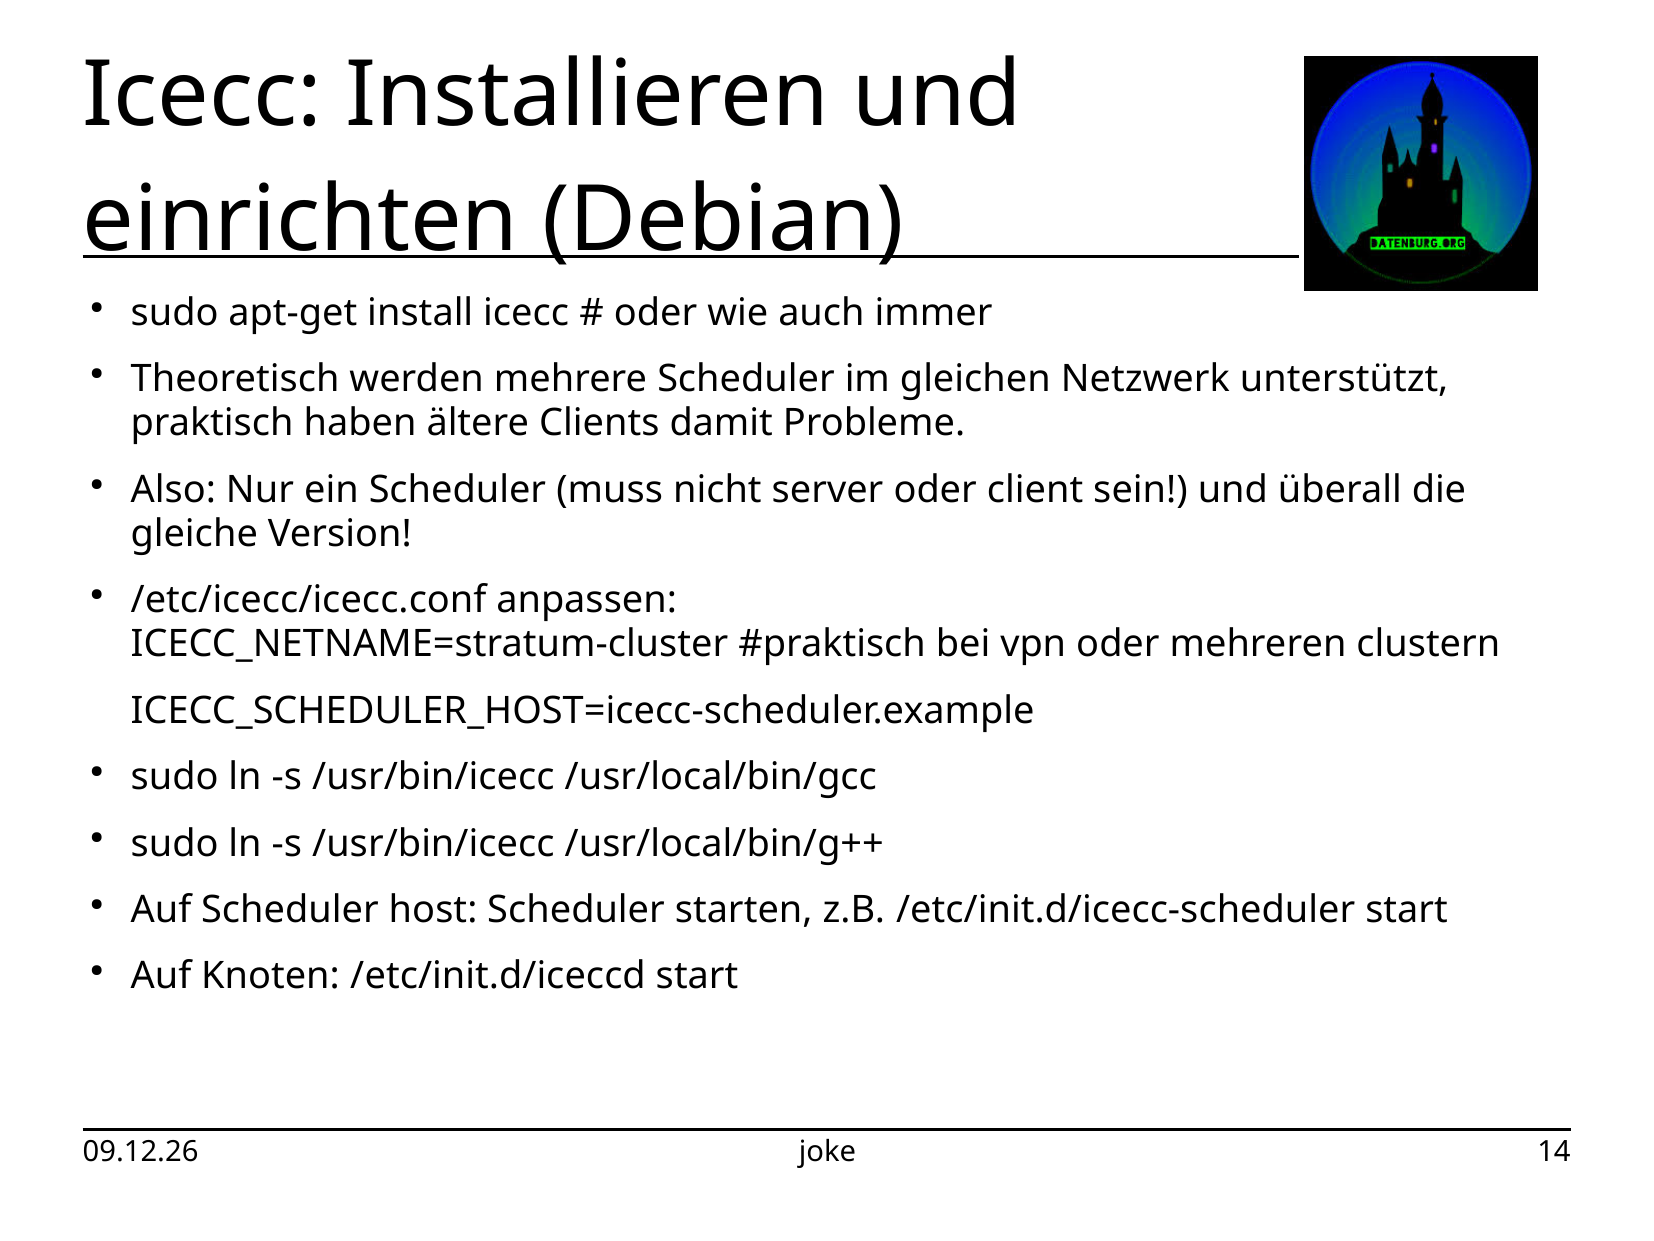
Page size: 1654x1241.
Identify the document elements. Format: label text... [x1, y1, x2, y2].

title Icecc: Installieren und einrichten (Debian) [82, 49, 1300, 257]
picture [1304, 56, 1538, 291]
list sudo apt-get install icecc # oder wie auch immer Theoretisch werden mehrere Scheduler im gleichen Netzwerk unterstützt, praktisch haben ältere Clients damit Probleme. Also: Nur ein Scheduler (muss nicht server oder client sein!) und überall die gleiche Version! /etc/icecc/icecc.conf anpassen: ICECC_NETNAME=stratum-cluster #praktisch bei vpn oder mehreren clustern ICECC_SCHEDULER_HOST=icecc-scheduler.example sudo ln -s /usr/bin/icecc /usr/local/bin/gcc sudo ln -s /usr/bin/icecc /usr/local/bin/g++ Auf Scheduler host: Scheduler starten, z.B. /etc/init.d/icecc-scheduler start Auf Knoten: /etc/init.d/iceccd start [76, 290, 1532, 1010]
